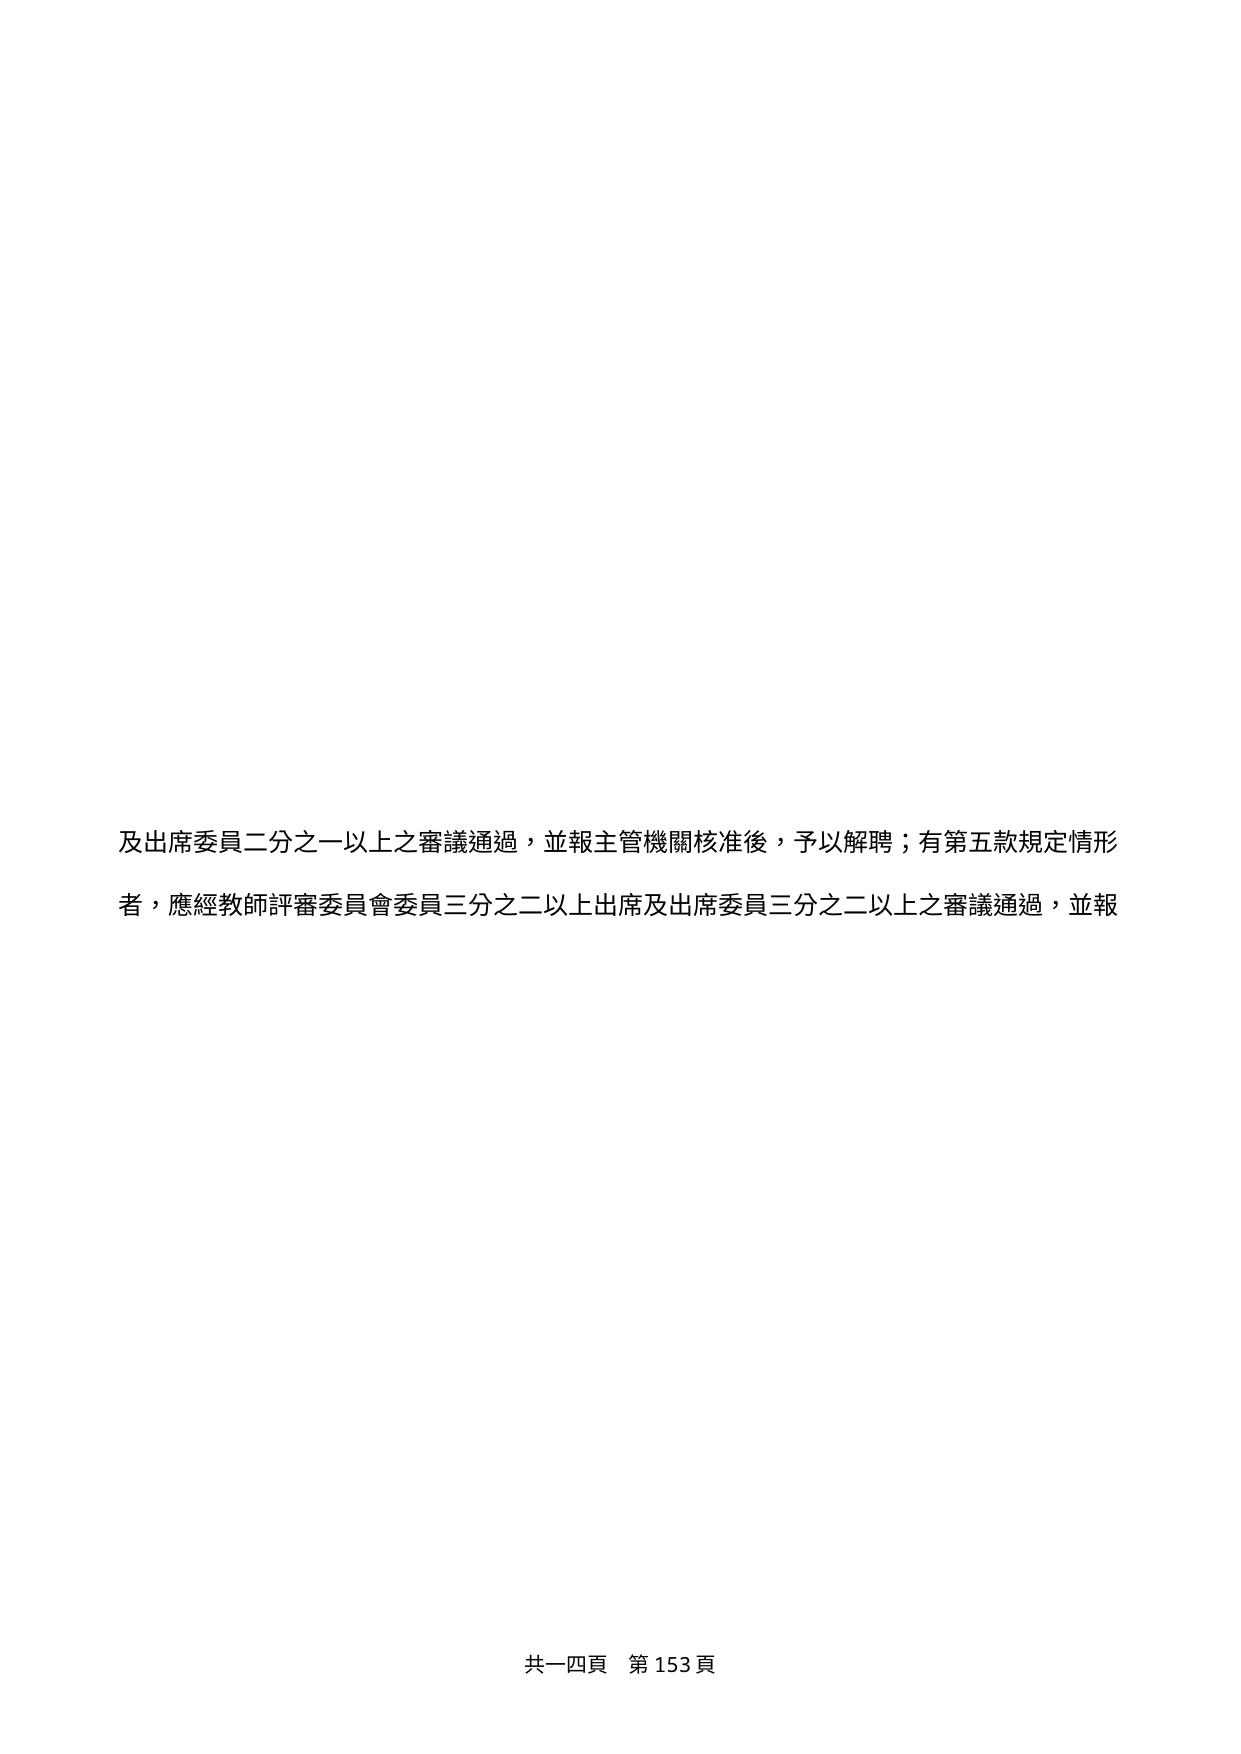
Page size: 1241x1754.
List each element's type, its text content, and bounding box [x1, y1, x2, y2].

text 及出席委員二分之一以上之審議通過，並報主管機關核准後，予以解聘；有第五款規定情形者，應經教師評審委員會委員三分之二以上出席及出席委員三分之二以上之審議通過，並報 [118, 799, 1122, 924]
